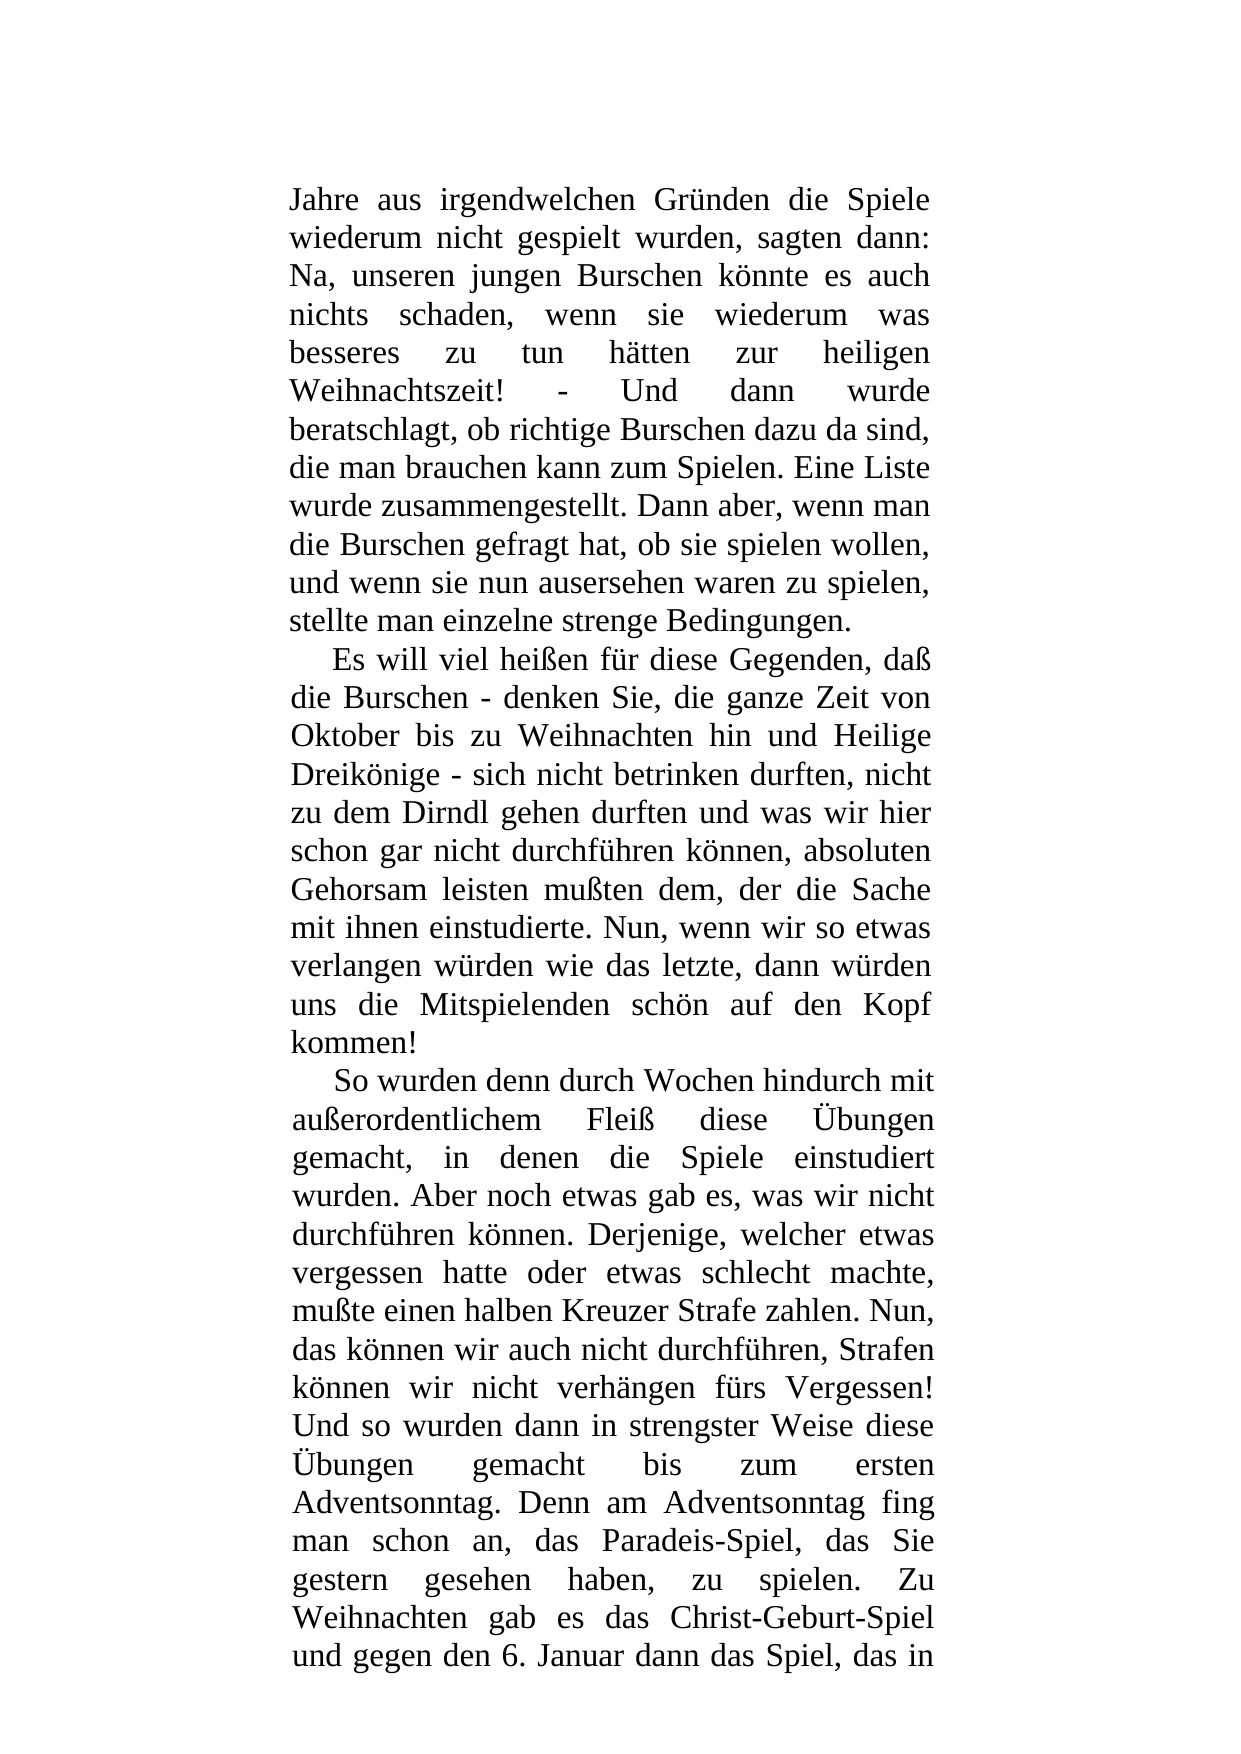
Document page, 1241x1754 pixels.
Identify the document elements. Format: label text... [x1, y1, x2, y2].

text So wurden denn durch Wochen hindurch mit außerordentlichem Fleiß diese Übungen gemacht, in denen die Spiele einstudiert wurden. Aber noch etwas gab es, was wir nicht durchführen können. Derjenige, welcher etwas vergessen hatte oder etwas schlecht machte, mußte einen halben Kreuzer Strafe zahlen. Nun, das können wir auch nicht durchführen, Strafen können wir nicht verhängen fürs Vergessen! Und so wurden dann in strengster Weise diese Übungen gemacht bis zum ersten Adventsonntag. Denn am Adventsonntag fing man schon an, das Paradeis-Spiel, das Sie gestern gesehen haben, zu spielen. Zu Weihnachten gab es das Christ-Geburt-Spiel und gegen den 6. Januar dann das Spiel, das in [292, 1060, 935, 1674]
text Jahre aus irgendwelchen Gründen die Spiele wiederum nicht gespielt wurden, sagten dann: Na, unseren jungen Burschen könnte es auch nichts schaden, wenn sie wiederum was besseres zu tun hätten zur heiligen Weihnachtszeit! - Und dann wurde beratschlagt, ob richtige Burschen dazu da sind, die man brauchen kann zum Spielen. Eine Liste wurde zusammengestellt. Dann aber, wenn man die Burschen gefragt hat, ob sie spielen wollen, und wenn sie nun ausersehen waren zu spielen, stellte man einzelne strenge Bedingungen. [289, 179, 931, 639]
text Es will viel heißen für diese Gegenden, daß die Burschen - denken Sie, die ganze Zeit von Oktober bis zu Weihnachten hin und Heilige Dreikönige - sich nicht betrinken durften, nicht zu dem Dirndl gehen durften und was wir hier schon gar nicht durchführen können, absoluten Gehorsam leisten mußten dem, der die Sache mit ihnen einstudierte. Nun, wenn wir so etwas verlangen würden wie das letzte, dann würden uns die Mitspielenden schön auf den Kopf kommen! [290, 639, 932, 1060]
